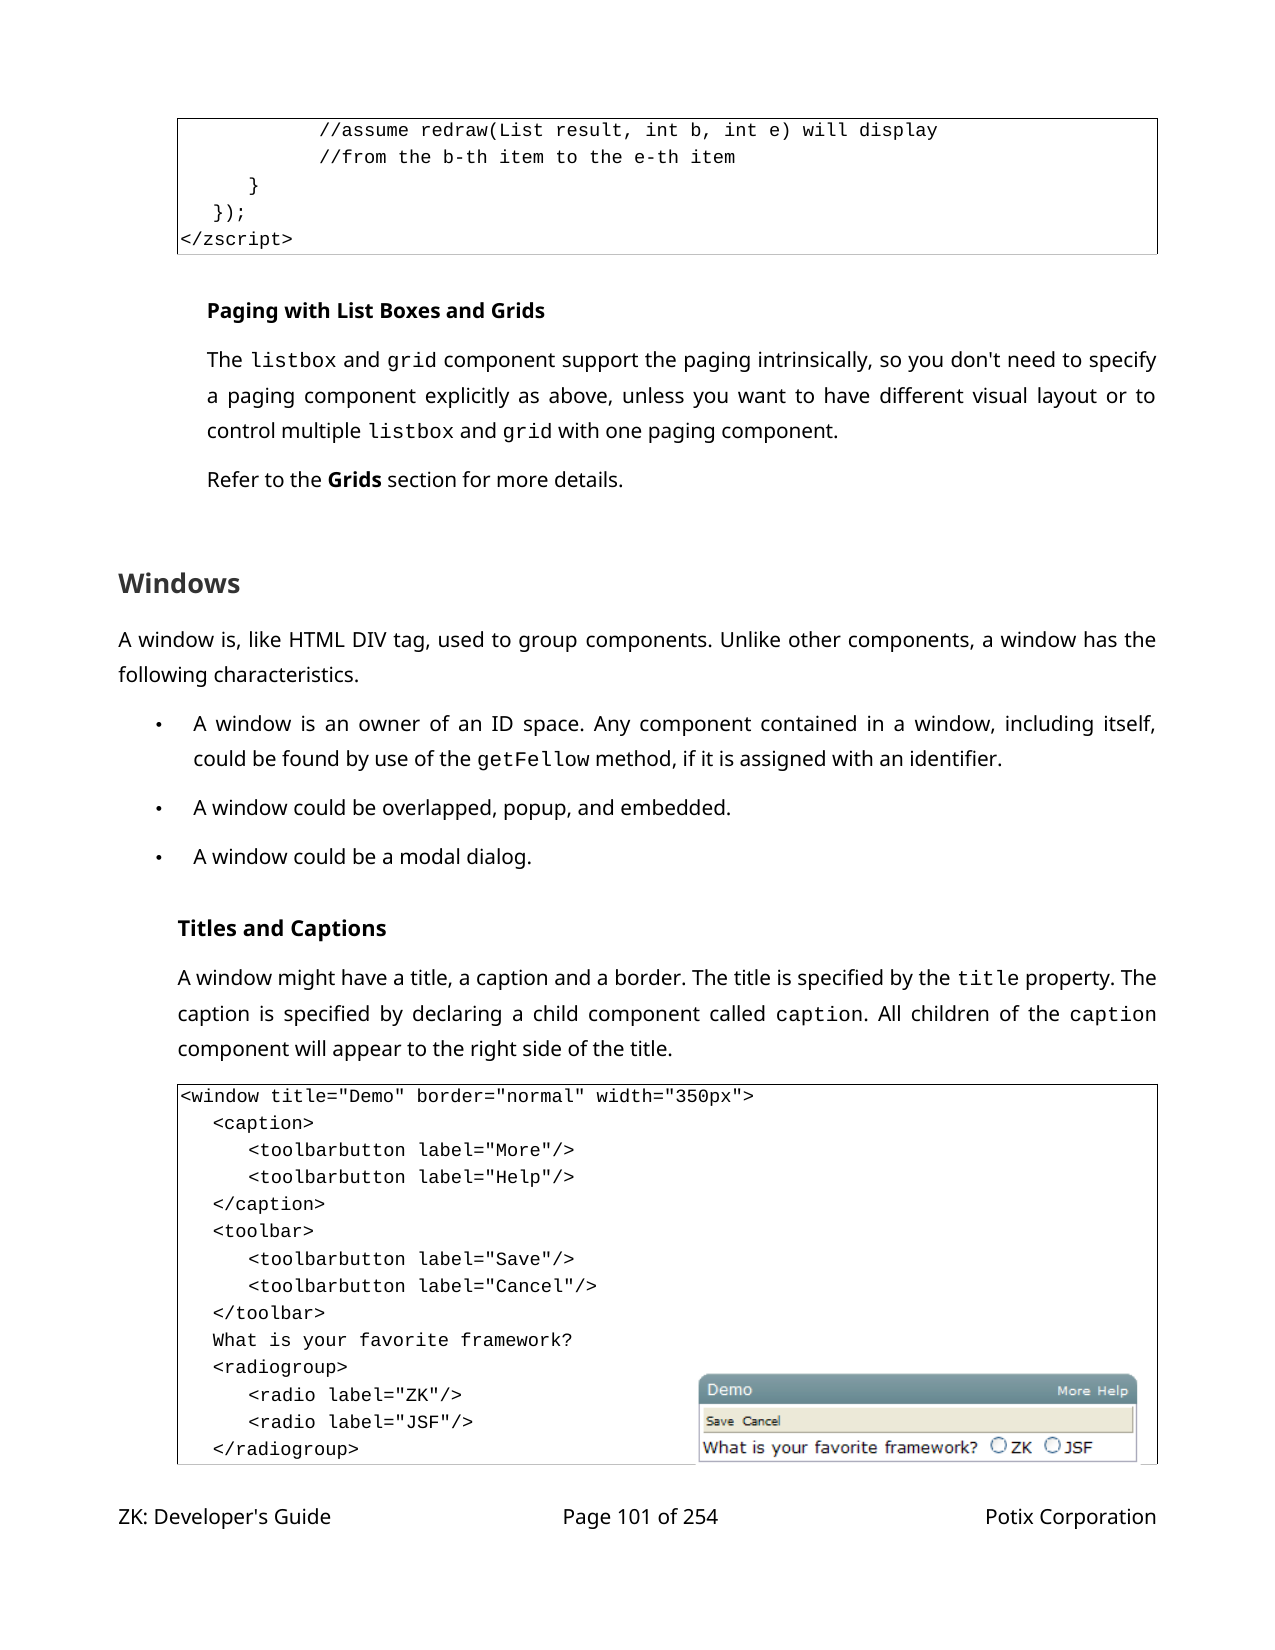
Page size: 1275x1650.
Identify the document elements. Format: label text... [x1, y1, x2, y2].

text }); [178, 200, 1157, 224]
text <caption> [178, 1111, 1157, 1135]
list A window could be a modal dialog. [156, 842, 1157, 870]
text </radiogroup> [178, 1437, 695, 1464]
text </zscript> [178, 227, 1157, 254]
text <radio label="ZK"/> [178, 1382, 695, 1407]
text </caption> [178, 1192, 1157, 1216]
text //from the b-th item to the e-th item [178, 145, 1157, 169]
picture [695, 1370, 1141, 1466]
subtitle Windows [118, 564, 1157, 601]
text <radio label="JSF"/> [178, 1410, 695, 1434]
text <toolbarbutton label="More"/> [178, 1138, 1157, 1162]
subtitle Titles and Captions [177, 913, 1157, 943]
text [1141, 1382, 1157, 1407]
text <window title="Demo" border="normal" width="350px"> [178, 1085, 1157, 1108]
text //assume redraw(List result, int b, int e) will display [178, 119, 1157, 142]
text <toolbar> [178, 1219, 1157, 1244]
text <toolbarbutton label="Cancel"/> [178, 1274, 1157, 1298]
text What is your favorite framework? [178, 1328, 1157, 1352]
text [1141, 1437, 1157, 1464]
list A window could be overlapped, popup, and embedded. [156, 793, 1157, 822]
text Refer to the Grids section for more details. [207, 465, 1157, 494]
text } [178, 172, 1157, 197]
text <toolbarbutton label="Save"/> [178, 1247, 1157, 1271]
text A window might have a title, a caption and a border. The title is specified by the title property. The caption is specified by declaring a child component called caption. All children of the caption component will appear to the right side of the title. [177, 963, 1157, 1063]
text <toolbarbutton label="Help"/> [178, 1165, 1157, 1189]
text The listbox and grid component support the paging intrinsically, so you don't need to specify a paging component explicitly as above, unless you want to have different visual layout or to control multiple listbox and grid with one paging component. [207, 346, 1157, 445]
text <radiogroup> [178, 1355, 1157, 1379]
list A window is an owner of an ID space. Any component contained in a window, including itself, could be found by use of the getFellow method, if it is assigned with an identifier. [156, 709, 1157, 773]
subtitle Paging with List Boxes and Grids [207, 297, 1157, 325]
text A window is, like HTML DIV tag, used to group components. Unlike other components, a window has the following characteristics. [118, 625, 1157, 688]
text </toolbar> [178, 1301, 1157, 1325]
